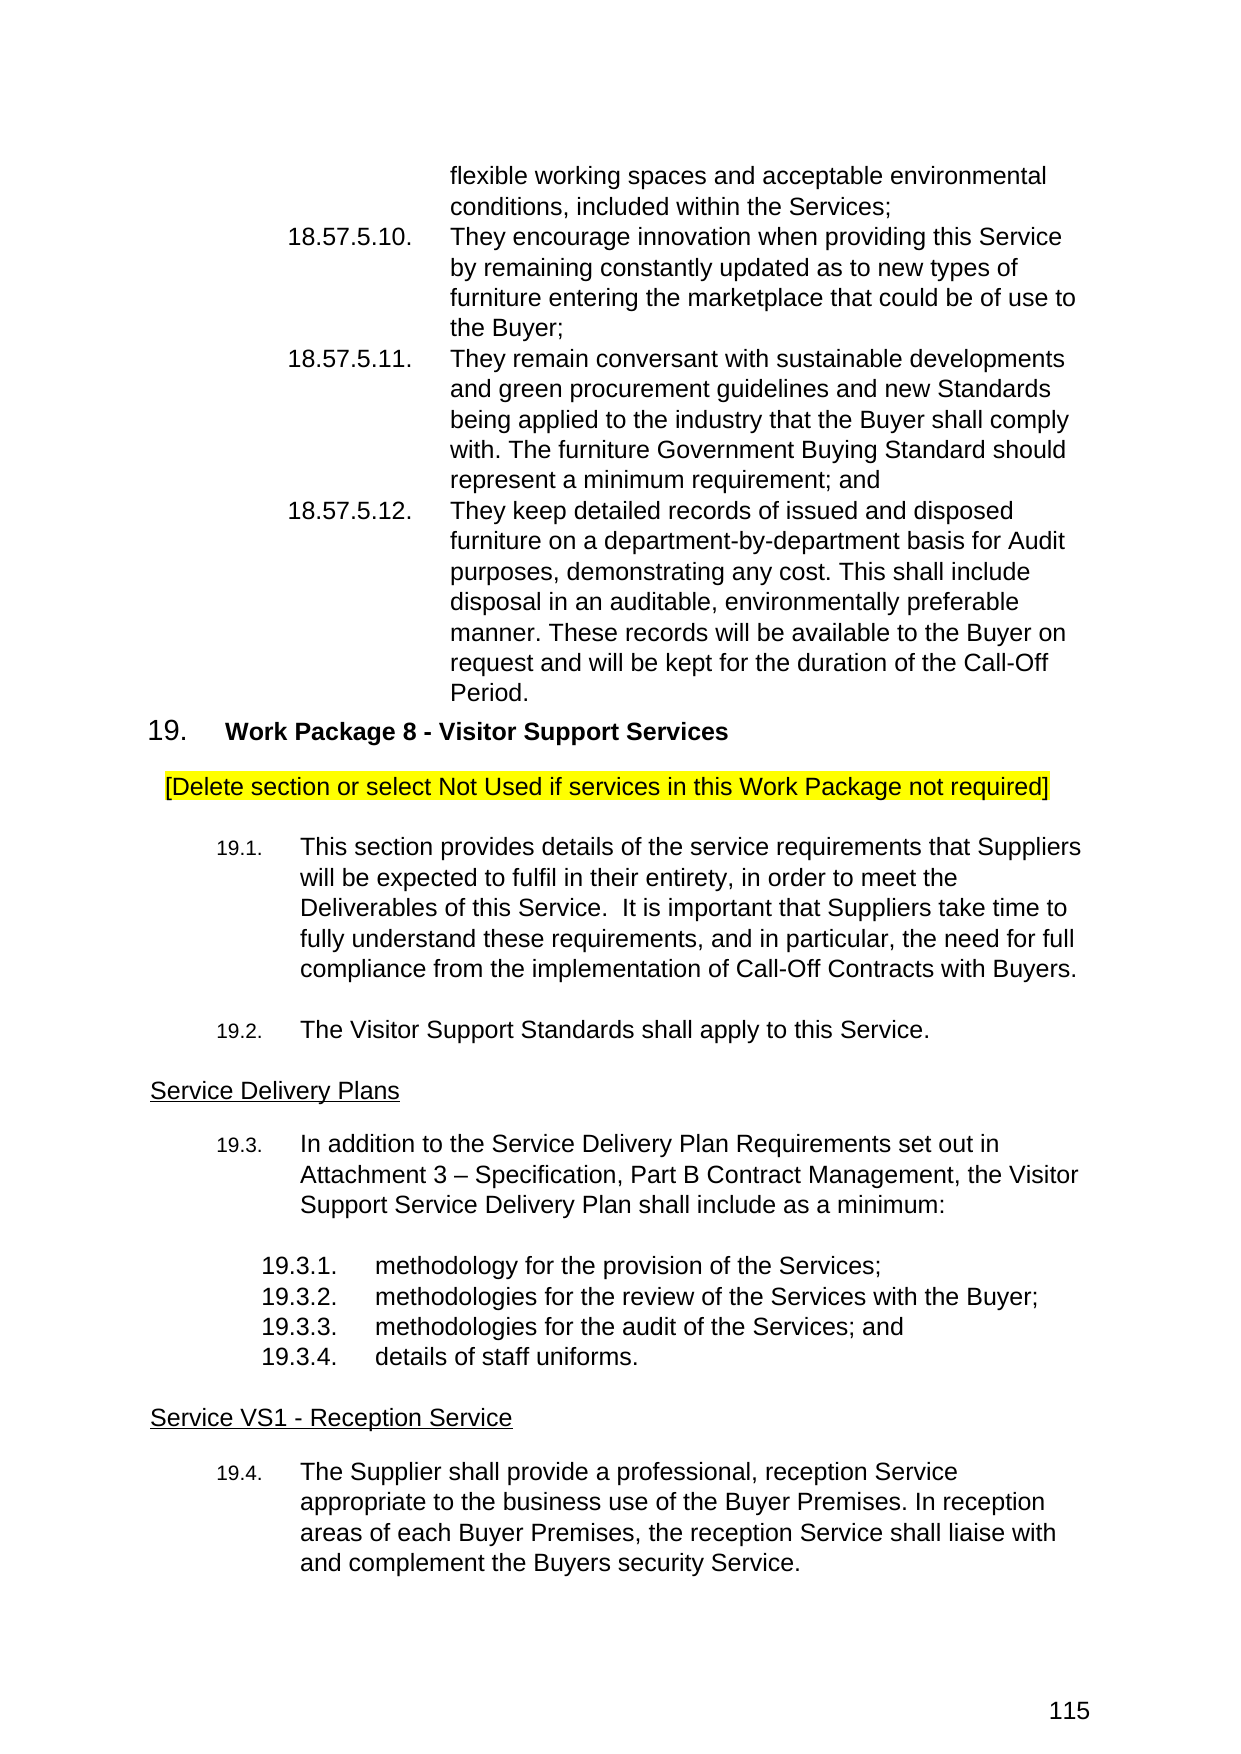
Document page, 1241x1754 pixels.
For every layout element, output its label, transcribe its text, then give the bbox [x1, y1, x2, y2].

text [Delete section or select Not Used if services in this Work Package not required] [165, 771, 1090, 800]
list This section provides details of the service requirements that Suppliers will be expected to fulfil in their entirety, in order to meet the Deliverables of this Service. It is important that Suppliers take time to fully understand these requirements, and in particular, the need for full compliance from the implementation of Call-Off Contracts with Buyers. [262, 832, 1090, 983]
list The Visitor Support Standards shall apply to this Service. [262, 1015, 1090, 1043]
list In addition to the Service Delivery Plan Requirements set out in Attachment 3 – Specification, Part B Contract Management, the Visitor Support Service Delivery Plan shall include as a minimum: [262, 1129, 1090, 1219]
list methodologies for the audit of the Services; and [337, 1312, 1090, 1341]
list The Supplier shall provide a professional, reception Service appropriate to the business use of the Buyer Premises. In reception areas of each Buyer Premises, the reception Service shall liaise with and complement the Buyers security Service. [262, 1457, 1090, 1577]
list They remain conversant with sustainable developments and green procurement guidelines and new Standards being applied to the industry that the Buyer shall comply with. The furniture Government Buying Standard should represent a minimum requirement; and [412, 344, 1090, 494]
subtitle Service VS1 - Reception Service [150, 1403, 1090, 1432]
list methodology for the provision of the Services; [337, 1251, 1090, 1280]
list details of staff uniforms. [337, 1342, 1090, 1371]
list flexible working spaces and acceptable environmental conditions, included within the Services; [412, 161, 1090, 220]
list methodologies for the review of the Services with the Buyer; [337, 1281, 1090, 1310]
subtitle Work Package 8 - Visitor Support Services [187, 713, 1090, 746]
list They encourage innovation when providing this Service by remaining constantly updated as to new types of furniture entering the marketplace that could be of use to the Buyer; [412, 222, 1090, 342]
subtitle Service Delivery Plans [150, 1076, 1090, 1104]
list They keep detailed records of issued and disposed furniture on a department-by-department basis for Audit purposes, demonstrating any cost. This shall include disposal in an auditable, environmentally preferable manner. These records will be available to the Buyer on request and will be kept for the duration of the Call-Off Period. [412, 496, 1090, 707]
